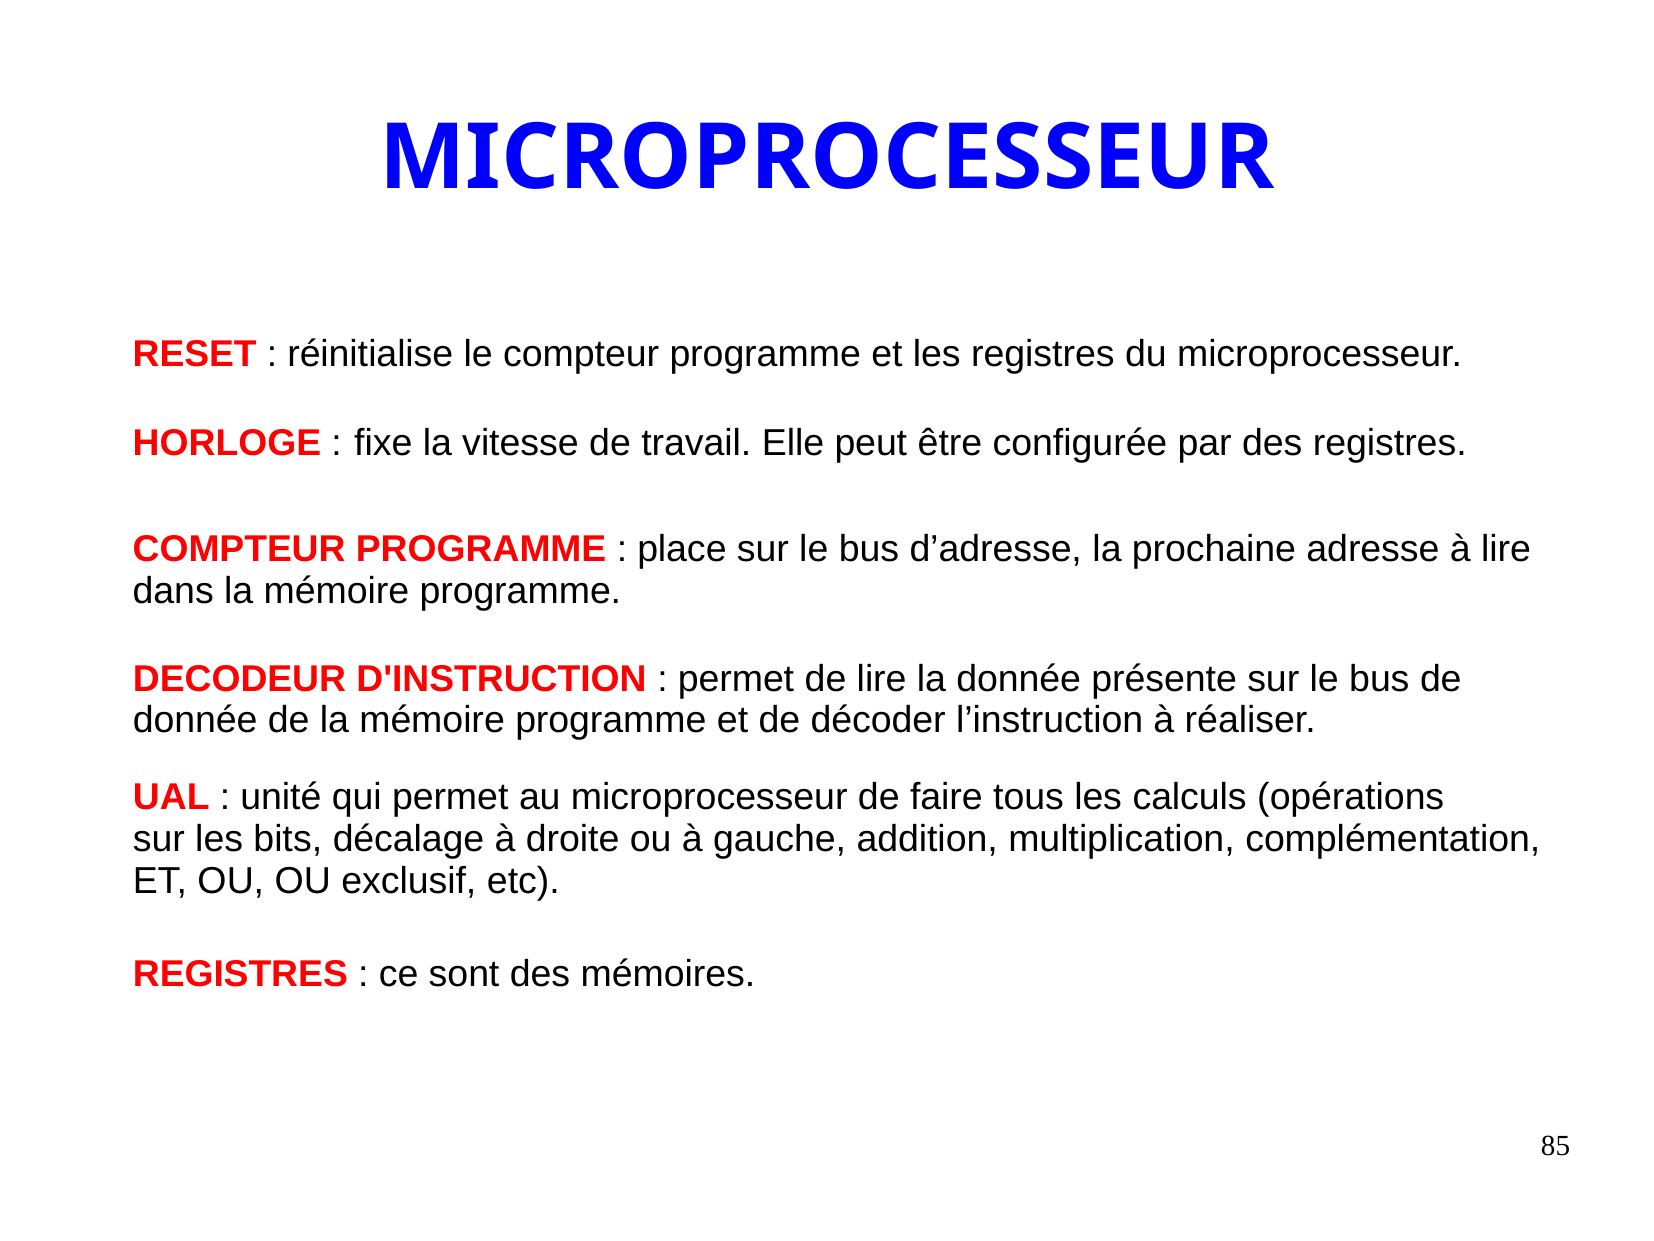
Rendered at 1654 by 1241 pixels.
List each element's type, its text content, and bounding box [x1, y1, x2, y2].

text_box COMPTEUR PROGRAMME : place sur le bus d’adresse, la prochaine adresse à lire dans la mémoire programme. [117, 519, 1595, 662]
text_box UAL : unité qui permet au microprocesseur de faire tous les calculs (opérations sur les bits, décalage à droite ou à gauche, addition, multiplication, complémentation, ET, OU, OU exclusif, etc). [118, 767, 1595, 950]
text_box RESET : réinitialise le compteur programme et les registres du microprocesseur. [117, 324, 1595, 411]
text_box DECODEUR D'INSTRUCTION : permet de lire la donnée présente sur le bus de donnée de la mémoire programme et de décoder l’instruction à réaliser. [118, 649, 1565, 767]
title MICROPROCESSEUR [0, 49, 1654, 257]
text_box HORLOGE : fixe la vitesse de travail. Elle peut être configurée par des registres. [117, 414, 1595, 501]
text_box REGISTRES : ce sont des mémoires. [118, 944, 1182, 1032]
